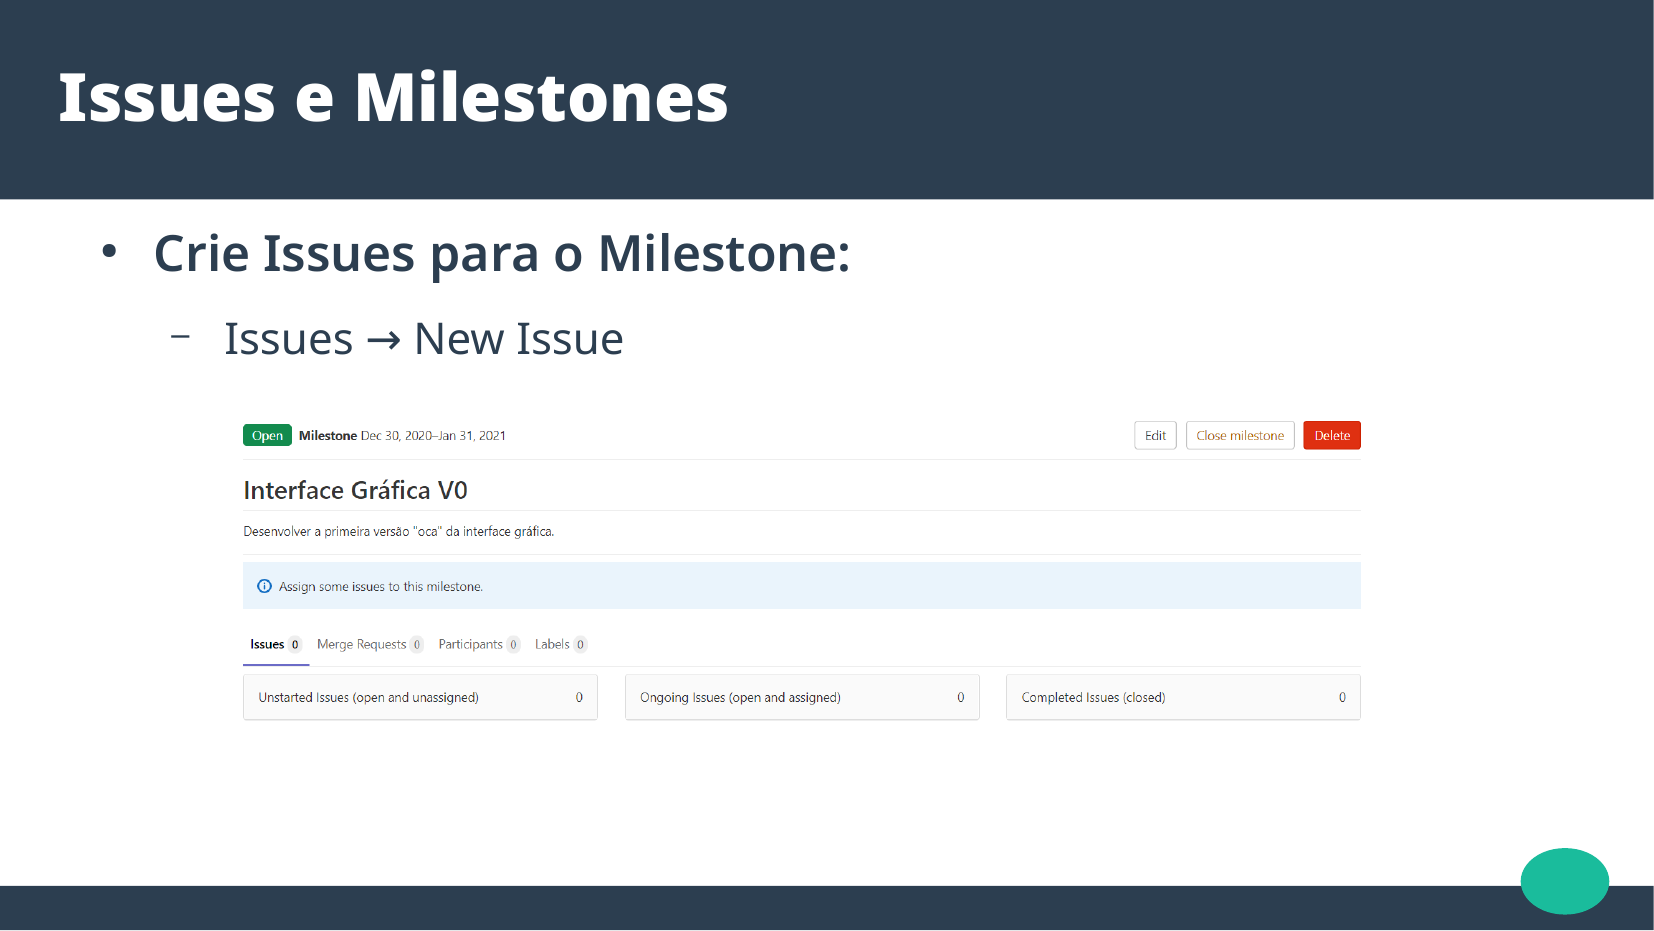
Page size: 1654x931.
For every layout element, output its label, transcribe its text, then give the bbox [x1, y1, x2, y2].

title Issues e Milestones [59, 37, 1595, 156]
picture [224, 411, 1377, 733]
list Crie Issues para o Milestone: Issues → New Issue [82, 217, 1571, 758]
